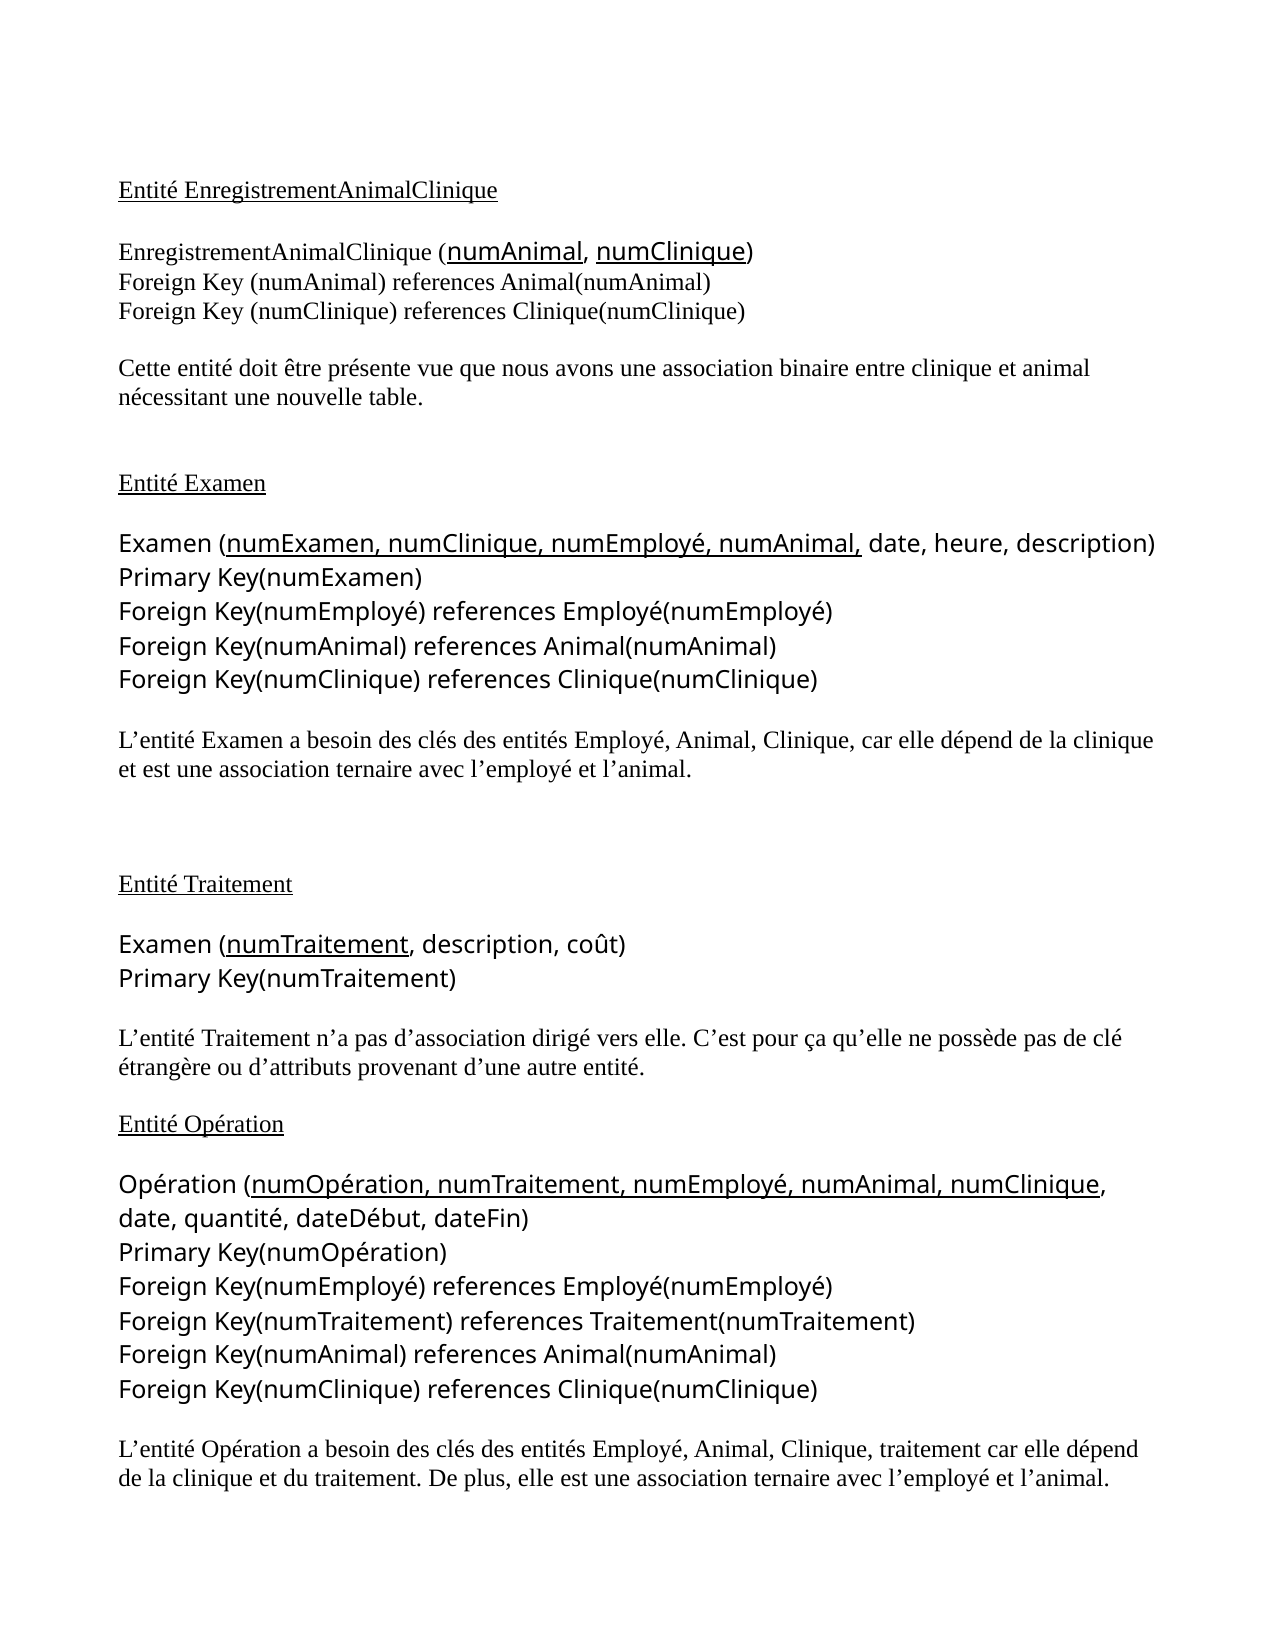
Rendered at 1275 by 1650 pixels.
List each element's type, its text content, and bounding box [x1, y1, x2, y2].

text Foreign Key(numClinique) references Clinique(numClinique) [118, 662, 1157, 696]
text Foreign Key(numTraitement) references Traitement(numTraitement) [118, 1303, 1157, 1337]
text Foreign Key (numAnimal) references Animal(numAnimal) [118, 267, 1157, 296]
text Opération (numOpération, numTraitement, numEmployé, numAnimal, numClinique, date, quantité, dateDébut, dateFin) [118, 1167, 1157, 1235]
text Primary Key(numExamen) [118, 560, 1157, 594]
text Entité Opération [118, 1109, 1157, 1138]
text Entité Traitement [118, 869, 1157, 897]
text Foreign Key (numClinique) references Clinique(numClinique) [118, 296, 1157, 325]
text Examen (numTraitement, description, coût) [118, 926, 1157, 960]
text L’entité Examen a besoin des clés des entités Employé, Animal, Clinique, car elle dépend de la clinique et est une association ternaire avec l’employé et l’animal. [118, 725, 1157, 782]
text Entité EnregistrementAnimalClinique [118, 176, 1157, 204]
text Foreign Key(numClinique) references Clinique(numClinique) [118, 1371, 1157, 1405]
text Cette entité doit être présente vue que nous avons une association binaire entre clinique et animal nécessitant une nouvelle table. [118, 353, 1157, 411]
text Foreign Key(numEmployé) references Employé(numEmployé) [118, 594, 1157, 628]
text L’entité Opération a besoin des clés des entités Employé, Animal, Clinique, traitement car elle dépend de la clinique et du traitement. De plus, elle est une association ternaire avec l’employé et l’animal. [118, 1434, 1157, 1492]
text Entité Examen [118, 468, 1157, 497]
text L’entité Traitement n’a pas d’association dirigé vers elle. C’est pour ça qu’elle ne possède pas de clé étrangère ou d’attributs provenant d’une autre entité. [118, 1023, 1157, 1081]
text Foreign Key(numEmployé) references Employé(numEmployé) [118, 1269, 1157, 1303]
text Foreign Key(numAnimal) references Animal(numAnimal) [118, 1337, 1157, 1371]
text Examen (numExamen, numClinique, numEmployé, numAnimal, date, heure, description) [118, 526, 1157, 560]
text Primary Key(numOpération) [118, 1235, 1157, 1269]
text Primary Key(numTraitement) [118, 960, 1157, 994]
text EnregistrementAnimalClinique (numAnimal, numClinique) [118, 233, 1157, 267]
text Foreign Key(numAnimal) references Animal(numAnimal) [118, 628, 1157, 662]
